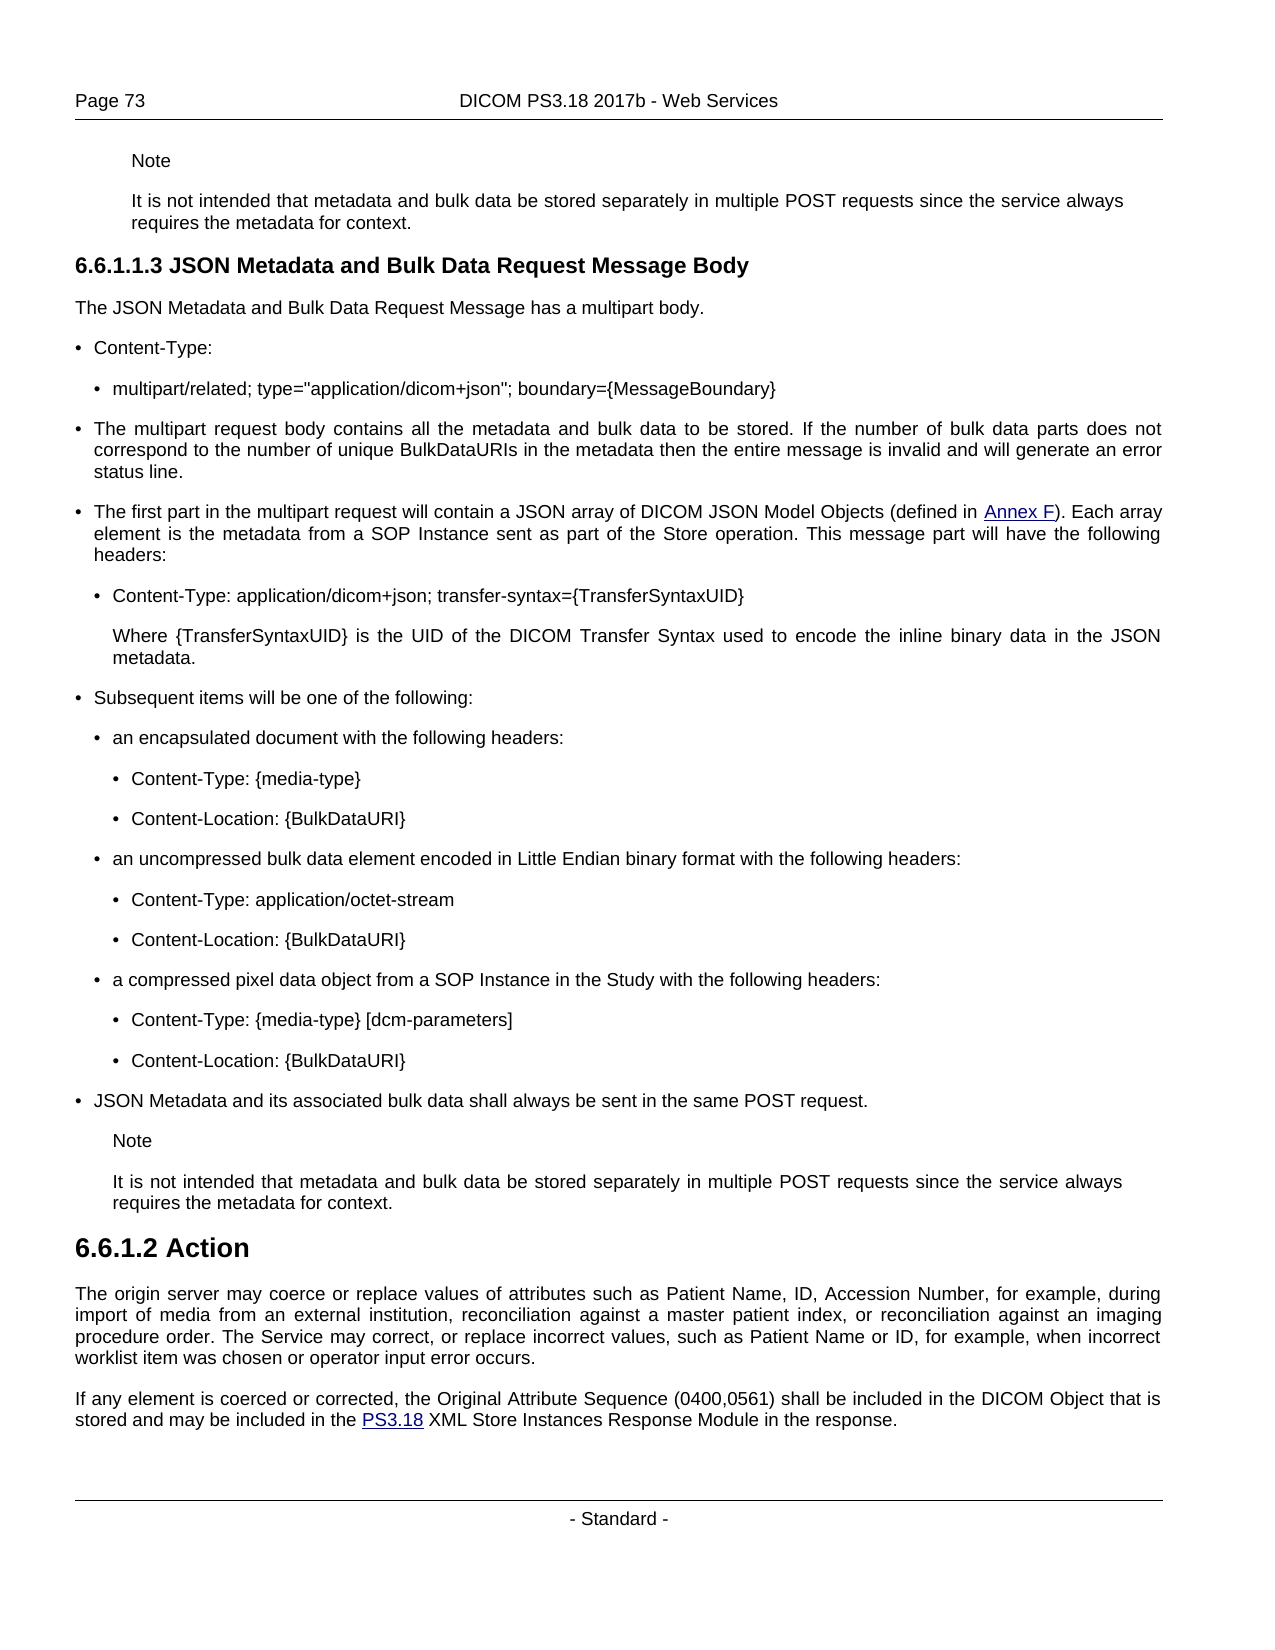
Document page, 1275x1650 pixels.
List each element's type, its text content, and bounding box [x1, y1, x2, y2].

list Content-Type: [75, 337, 1162, 359]
list Content-Location: {BulkDataURI} [112, 808, 1162, 829]
list multipart/related; type="application/dicom+json"; boundary={MessageBoundary} [94, 377, 1162, 399]
list The multipart request body contains all the metadata and bulk data to be stored. If the number of bulk data parts does not correspond to the number of unique BulkDataURIs in the metadata then the entire message is invalid and will generate an error status line. [75, 418, 1162, 482]
list a compressed pixel data object from a SOP Instance in the Study with the following headers: [94, 969, 1162, 991]
text 6.6.1.1.3 JSON Metadata and Bulk Data Request Message Body [75, 252, 1162, 278]
list an uncompressed bulk data element encoded in Little Endian binary format with the following headers: [94, 848, 1162, 869]
list The first part in the multipart request will contain a JSON array of DICOM JSON Model Objects (defined in Annex F). Each array element is the metadata from a SOP Instance sent as part of the Store operation. This message part will have the following headers: [75, 501, 1162, 566]
list JSON Metadata and its associated bulk data shall always be sent in the same POST request. [75, 1090, 1162, 1111]
text The JSON Metadata and Bulk Data Request Message has a multipart body. [75, 297, 1162, 318]
text The origin server may coerce or replace values of attributes such as Patient Name, ID, Accession Number, for example, during import of media from an external institution, reconciliation against a master patient index, or reconciliation against an imaging procedure order. The Service may correct, or replace incorrect values, such as Patient Name or ID, for example, when incorrect worklist item was chosen or operator input error occurs. [75, 1282, 1162, 1369]
text It is not intended that metadata and bulk data be stored separately in multiple POST requests since the service always requires the metadata for context. [112, 1171, 1125, 1214]
list Content-Type: {media-type} [112, 767, 1162, 789]
list Content-Type: application/dicom+json; transfer-syntax={TransferSyntaxUID} [94, 584, 1162, 606]
text 6.6.1.2 Action [75, 1232, 1162, 1264]
list Content-Location: {BulkDataURI} [112, 1049, 1162, 1071]
list Where {TransferSyntaxUID} is the UID of the DICOM Transfer Syntax used to encode the inline binary data in the JSON metadata. [94, 625, 1162, 668]
list Note [112, 150, 1125, 172]
list Content-Location: {BulkDataURI} [112, 929, 1162, 950]
list Content-Type: {media-type} [dcm-parameters] [112, 1009, 1162, 1031]
text Note [112, 1130, 1125, 1152]
list Content-Type: application/octet-stream [112, 888, 1162, 910]
list Subsequent items will be one of the following: [75, 687, 1162, 708]
list an encapsulated document with the following headers: [94, 727, 1162, 749]
list It is not intended that metadata and bulk data be stored separately in multiple POST requests since the service always requires the metadata for context. [112, 190, 1125, 233]
text If any element is coerced or corrected, the Original Attribute Sequence (0400,0561) shall be included in the DICOM Object that is stored and may be included in the PS3.18 XML Store Instances Response Module in the response. [75, 1387, 1162, 1431]
